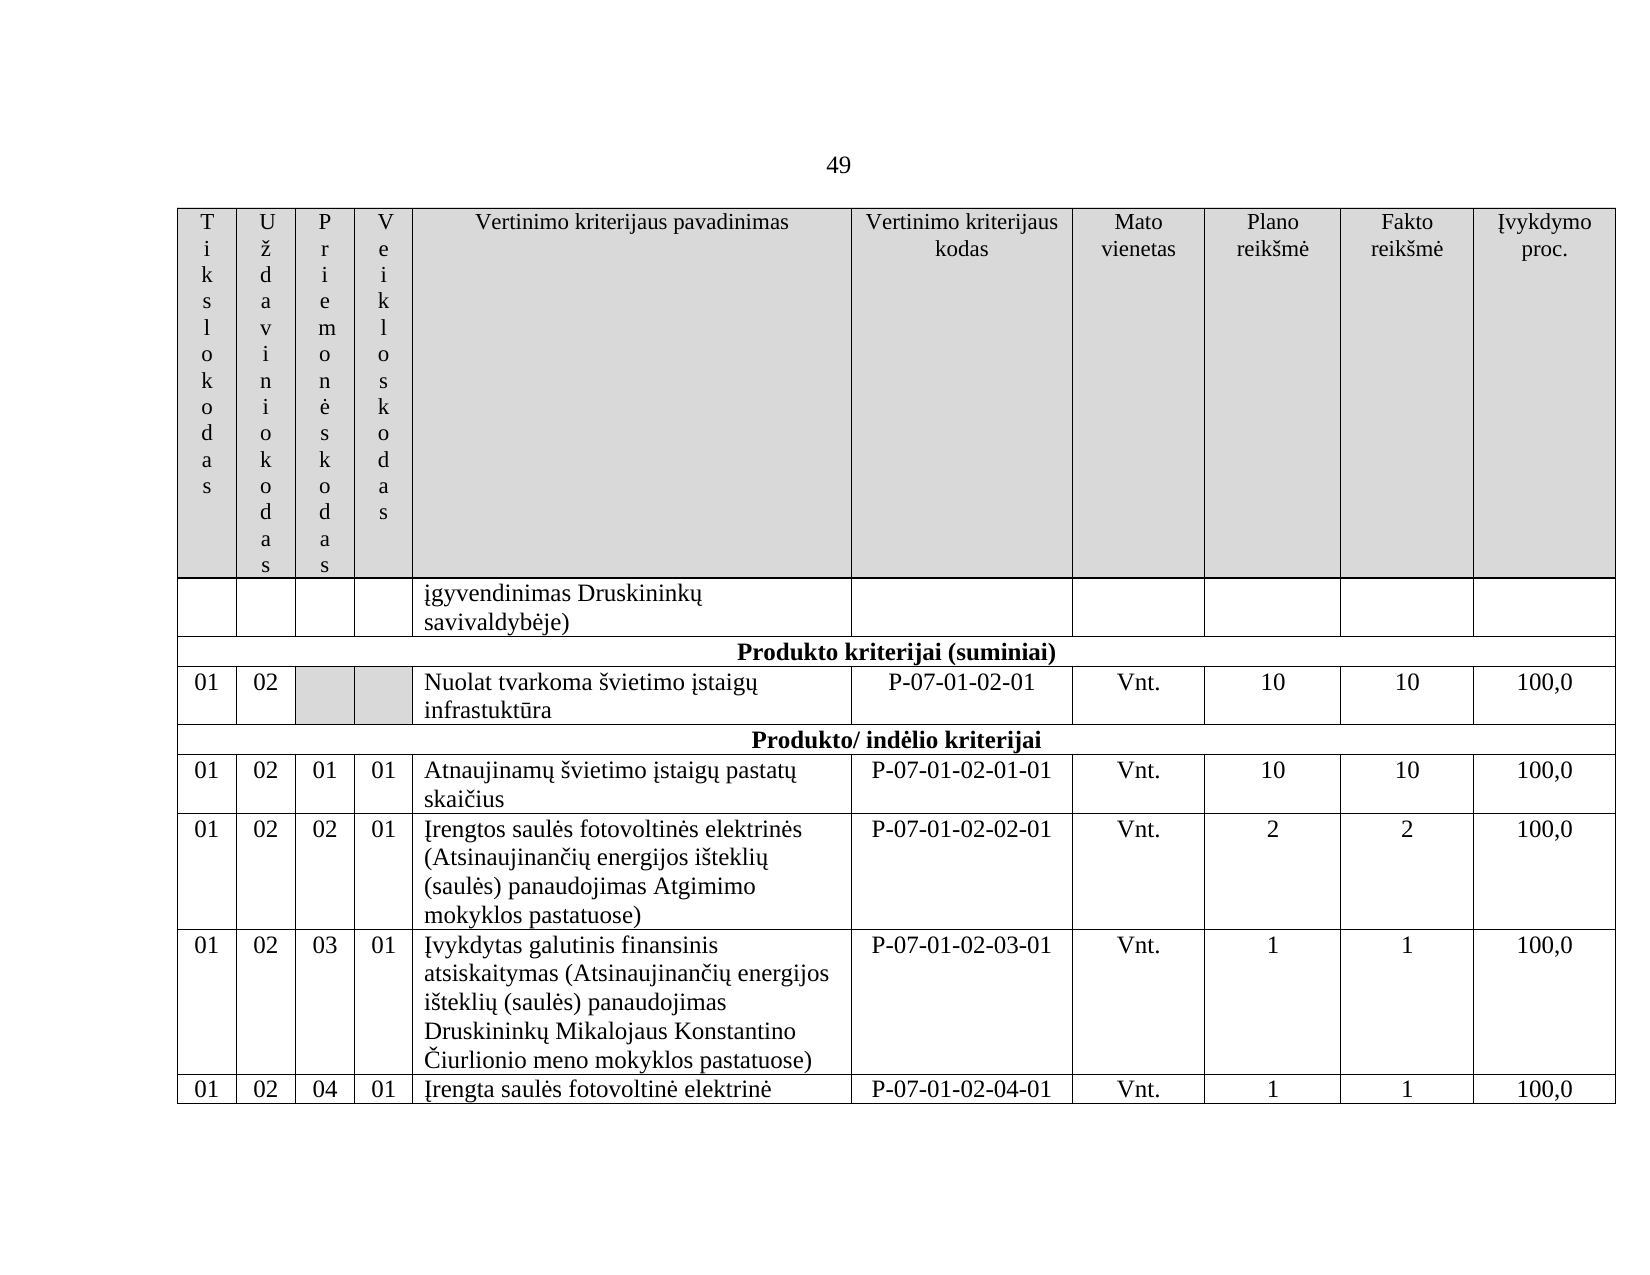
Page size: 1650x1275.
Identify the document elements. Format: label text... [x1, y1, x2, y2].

table_cell Atnaujinamų švietimo įstaigų pastatų skaičius [413, 755, 851, 813]
table_cell P-07-01-02-01-01 [852, 755, 1072, 813]
table_cell 01 [296, 755, 354, 813]
table_cell Produkto/ indėlio kriterijai [178, 725, 1615, 754]
table_cell 01 [355, 755, 412, 813]
table_cell 10 [1341, 667, 1473, 724]
table_cell 01 [178, 755, 236, 813]
table_cell 01 [178, 1075, 236, 1103]
table_cell 02 [237, 814, 295, 929]
table_header Veiklos kodas [355, 209, 412, 577]
table_cell Vnt. [1073, 755, 1204, 813]
table_cell [296, 579, 354, 636]
table_cell [178, 579, 236, 636]
table_header Plano reikšmė [1205, 209, 1340, 577]
table_header Įvykdymo proc. [1474, 209, 1615, 577]
table_cell 01 [355, 814, 412, 929]
table_cell [1474, 579, 1615, 636]
table_cell Nuolat tvarkoma švietimo įstaigų infrastuktūra [413, 667, 851, 724]
table_cell Vnt. [1073, 930, 1204, 1073]
table_cell 100,0 [1474, 667, 1615, 724]
table_cell Įvykdytas galutinis finansinis atsiskaitymas (Atsinaujinančių energijos išteklių (saulės) panaudojimas Druskininkų Mikalojaus Konstantino Čiurlionio meno mokyklos pastatuose) [413, 930, 851, 1073]
table_cell 100,0 [1474, 814, 1615, 929]
table_cell [1205, 579, 1340, 636]
table_cell P-07-01-02-02-01 [852, 814, 1072, 929]
table_cell 02 [237, 667, 295, 724]
table_cell 04 [296, 1075, 354, 1103]
table_cell įgyvendinimas Druskininkų savivaldybėje) [413, 579, 851, 636]
table_cell 02 [237, 755, 295, 813]
table_cell P-07-01-02-04-01 [852, 1075, 1072, 1103]
table_cell [1341, 579, 1473, 636]
table_header Vertinimo kriterijaus kodas [852, 209, 1072, 577]
table_cell 10 [1205, 667, 1340, 724]
table_cell 10 [1341, 755, 1473, 813]
table_cell 1 [1341, 1075, 1473, 1103]
table_cell Įrengtos saulės fotovoltinės elektrinės (Atsinaujinančių energijos išteklių (saulės) panaudojimas Atgimimo mokyklos pastatuose) [413, 814, 851, 929]
table_header Priemonės kodas [296, 209, 354, 577]
table_cell 1 [1205, 1075, 1340, 1103]
table_cell 02 [296, 814, 354, 929]
table_cell 2 [1205, 814, 1340, 929]
table_cell 02 [237, 930, 295, 1073]
table_cell Įrengta saulės fotovoltinė elektrinė [413, 1075, 851, 1103]
table_cell 01 [355, 1075, 412, 1103]
table_cell 01 [178, 814, 236, 929]
table_cell 10 [1205, 755, 1340, 813]
table_cell [1073, 579, 1204, 636]
table_header Tikslo kodas [178, 209, 236, 577]
table_cell Produkto kriterijai (suminiai) [178, 637, 1615, 666]
table_cell P-07-01-02-03-01 [852, 930, 1072, 1073]
table_cell P-07-01-02-01 [852, 667, 1072, 724]
table_cell [355, 667, 412, 724]
table_cell 1 [1341, 930, 1473, 1073]
table_cell 02 [237, 1075, 295, 1103]
table_header Mato vienetas [1073, 209, 1204, 577]
table_cell [296, 667, 354, 724]
table_cell [852, 579, 1072, 636]
table_cell 100,0 [1474, 755, 1615, 813]
table_cell 1 [1205, 930, 1340, 1073]
table_cell Vnt. [1073, 667, 1204, 724]
table_cell 03 [296, 930, 354, 1073]
table_cell Vnt. [1073, 814, 1204, 929]
table_cell 100,0 [1474, 1075, 1615, 1103]
table_cell 01 [178, 667, 236, 724]
table_cell Vnt. [1073, 1075, 1204, 1103]
table_header Vertinimo kriterijaus pavadinimas [413, 209, 851, 577]
table_cell 2 [1341, 814, 1473, 929]
table_header Uždavinio kodas [237, 209, 295, 577]
table_cell 100,0 [1474, 930, 1615, 1073]
table_cell 01 [178, 930, 236, 1073]
table_cell [237, 579, 295, 636]
table_cell [355, 579, 412, 636]
table_cell 01 [355, 930, 412, 1073]
table_header Fakto reikšmė [1341, 209, 1473, 577]
